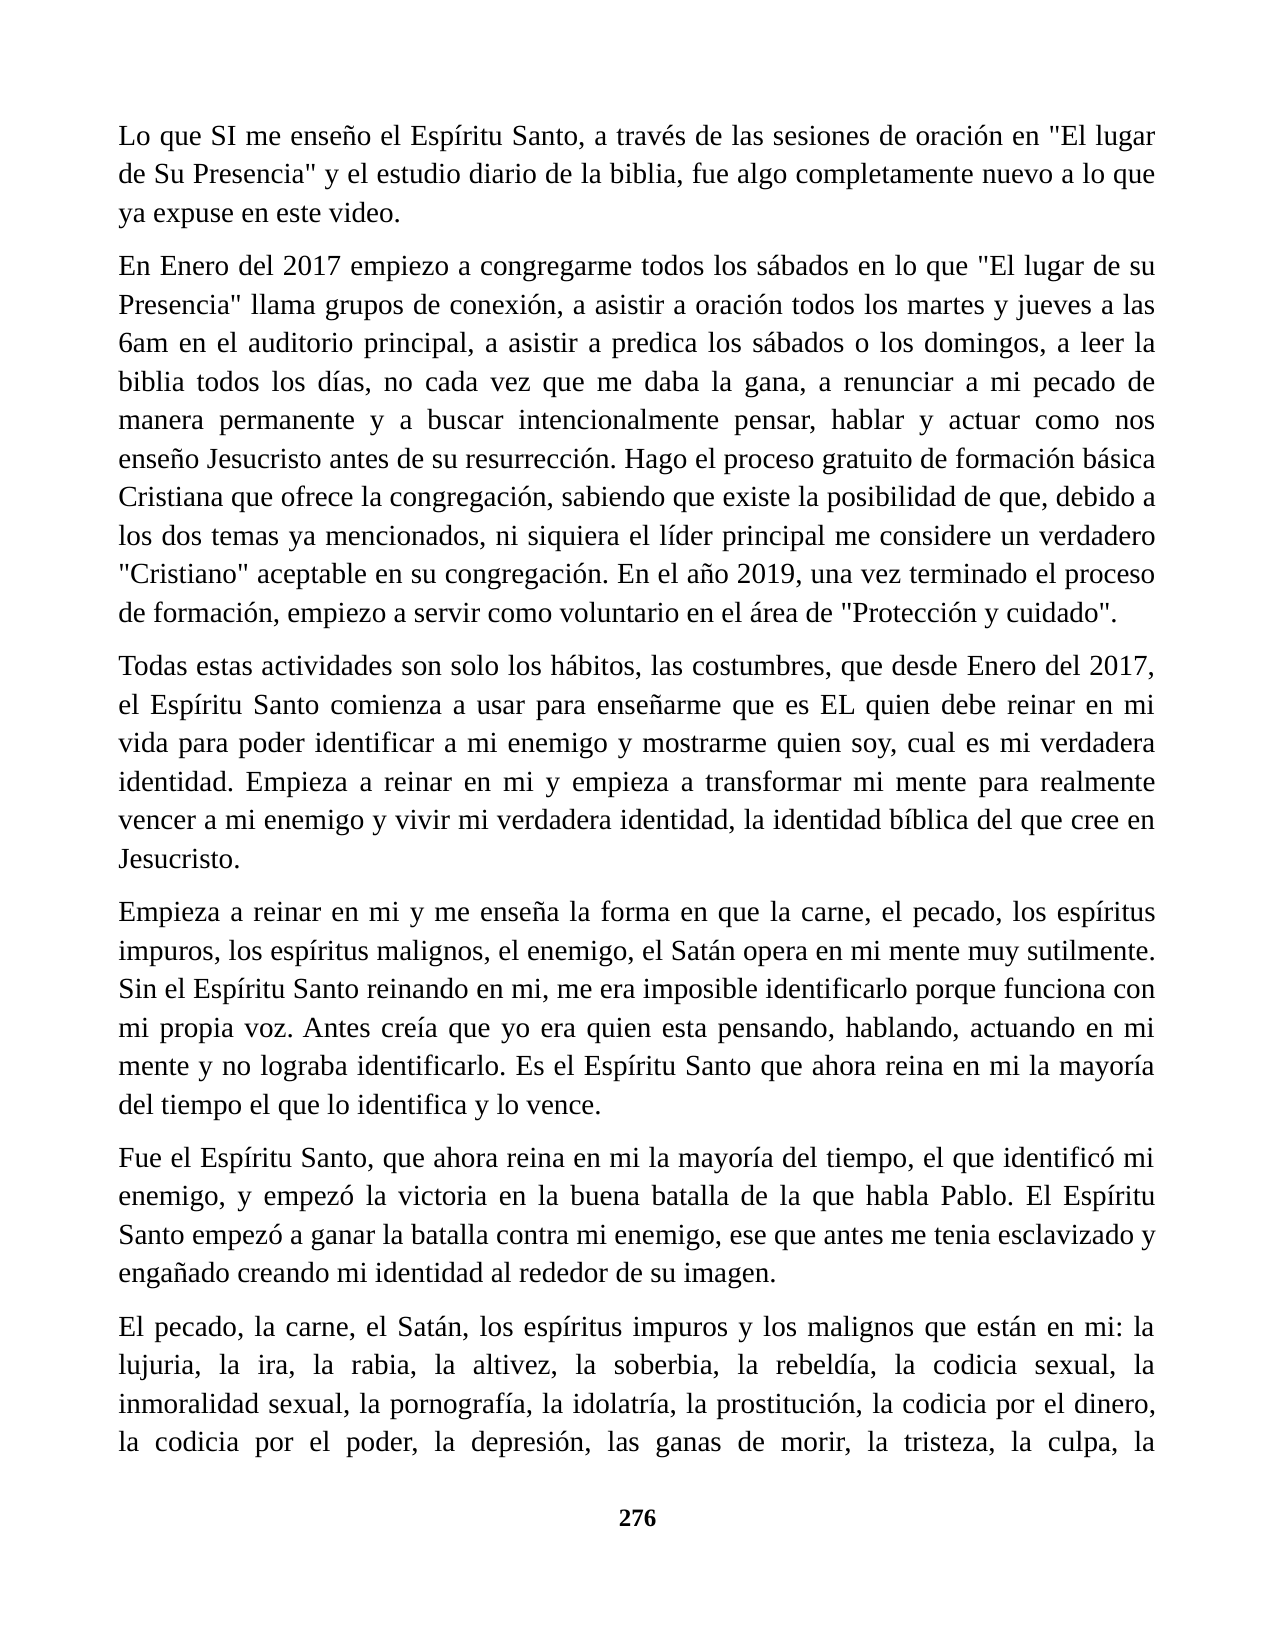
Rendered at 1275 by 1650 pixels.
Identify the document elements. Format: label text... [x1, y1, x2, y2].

text Fue el Espíritu Santo, que ahora reina en mi la mayoría del tiempo, el que identificó mi enemigo, y empezó la victoria en la buena batalla de la que habla Pablo. El Espíritu Santo empezó a ganar la batalla contra mi enemigo, ese que antes me tenia esclavizado y engañado creando mi identidad al rededor de su imagen. [118, 1140, 1157, 1289]
text El pecado, la carne, el Satán, los espíritus impuros y los malignos que están en mi: la lujuria, la ira, la rabia, la altivez, la soberbia, la rebeldía, la codicia sexual, la inmoralidad sexual, la pornografía, la idolatría, la prostitución, la codicia por el dinero, la codicia por el poder, la depresión, las ganas de morir, la tristeza, la culpa, la [118, 1309, 1157, 1458]
text En Enero del 2017 empiezo a congregarme todos los sábados en lo que "El lugar de su Presencia" llama grupos de conexión, a asistir a oración todos los martes y jueves a las 6am en el auditorio principal, a asistir a predica los sábados o los domingos, a leer la biblia todos los días, no cada vez que me daba la gana, a renunciar a mi pecado de manera permanente y a buscar intencionalmente pensar, hablar y actuar como nos enseño Jesucristo antes de su resurrección. Hago el proceso gratuito de formación básica Cristiana que ofrece la congregación, sabiendo que existe la posibilidad de que, debido a los dos temas ya mencionados, ni siquiera el líder principal me considere un verdadero "Cristiano" aceptable en su congregación. En el año 2019, una vez terminado el proceso de formación, empiezo a servir como voluntario en el área de "Protección y cuidado". [118, 248, 1157, 629]
text Todas estas actividades son solo los hábitos, las costumbres, que desde Enero del 2017, el Espíritu Santo comienza a usar para enseñarme que es EL quien debe reinar en mi vida para poder identificar a mi enemigo y mostrarme quien soy, cual es mi verdadera identidad. Empieza a reinar en mi y empieza a transformar mi mente para realmente vencer a mi enemigo y vivir mi verdadera identidad, la identidad bíblica del que cree en Jesucristo. [118, 648, 1157, 874]
text Empieza a reinar en mi y me enseña la forma en que la carne, el pecado, los espíritus impuros, los espíritus malignos, el enemigo, el Satán opera en mi mente muy sutilmente. Sin el Espíritu Santo reinando en mi, me era imposible identificarlo porque funciona con mi propia voz. Antes creía que yo era quien esta pensando, hablando, actuando en mi mente y no lograba identificarlo. Es el Espíritu Santo que ahora reina en mi la mayoría del tiempo el que lo identifica y lo vence. [118, 894, 1157, 1120]
text Lo que SI me enseño el Espíritu Santo, a través de las sesiones de oración en "El lugar de Su Presencia" y el estudio diario de la biblia, fue algo completamente nuevo a lo que ya expuse en este video. [118, 118, 1157, 229]
